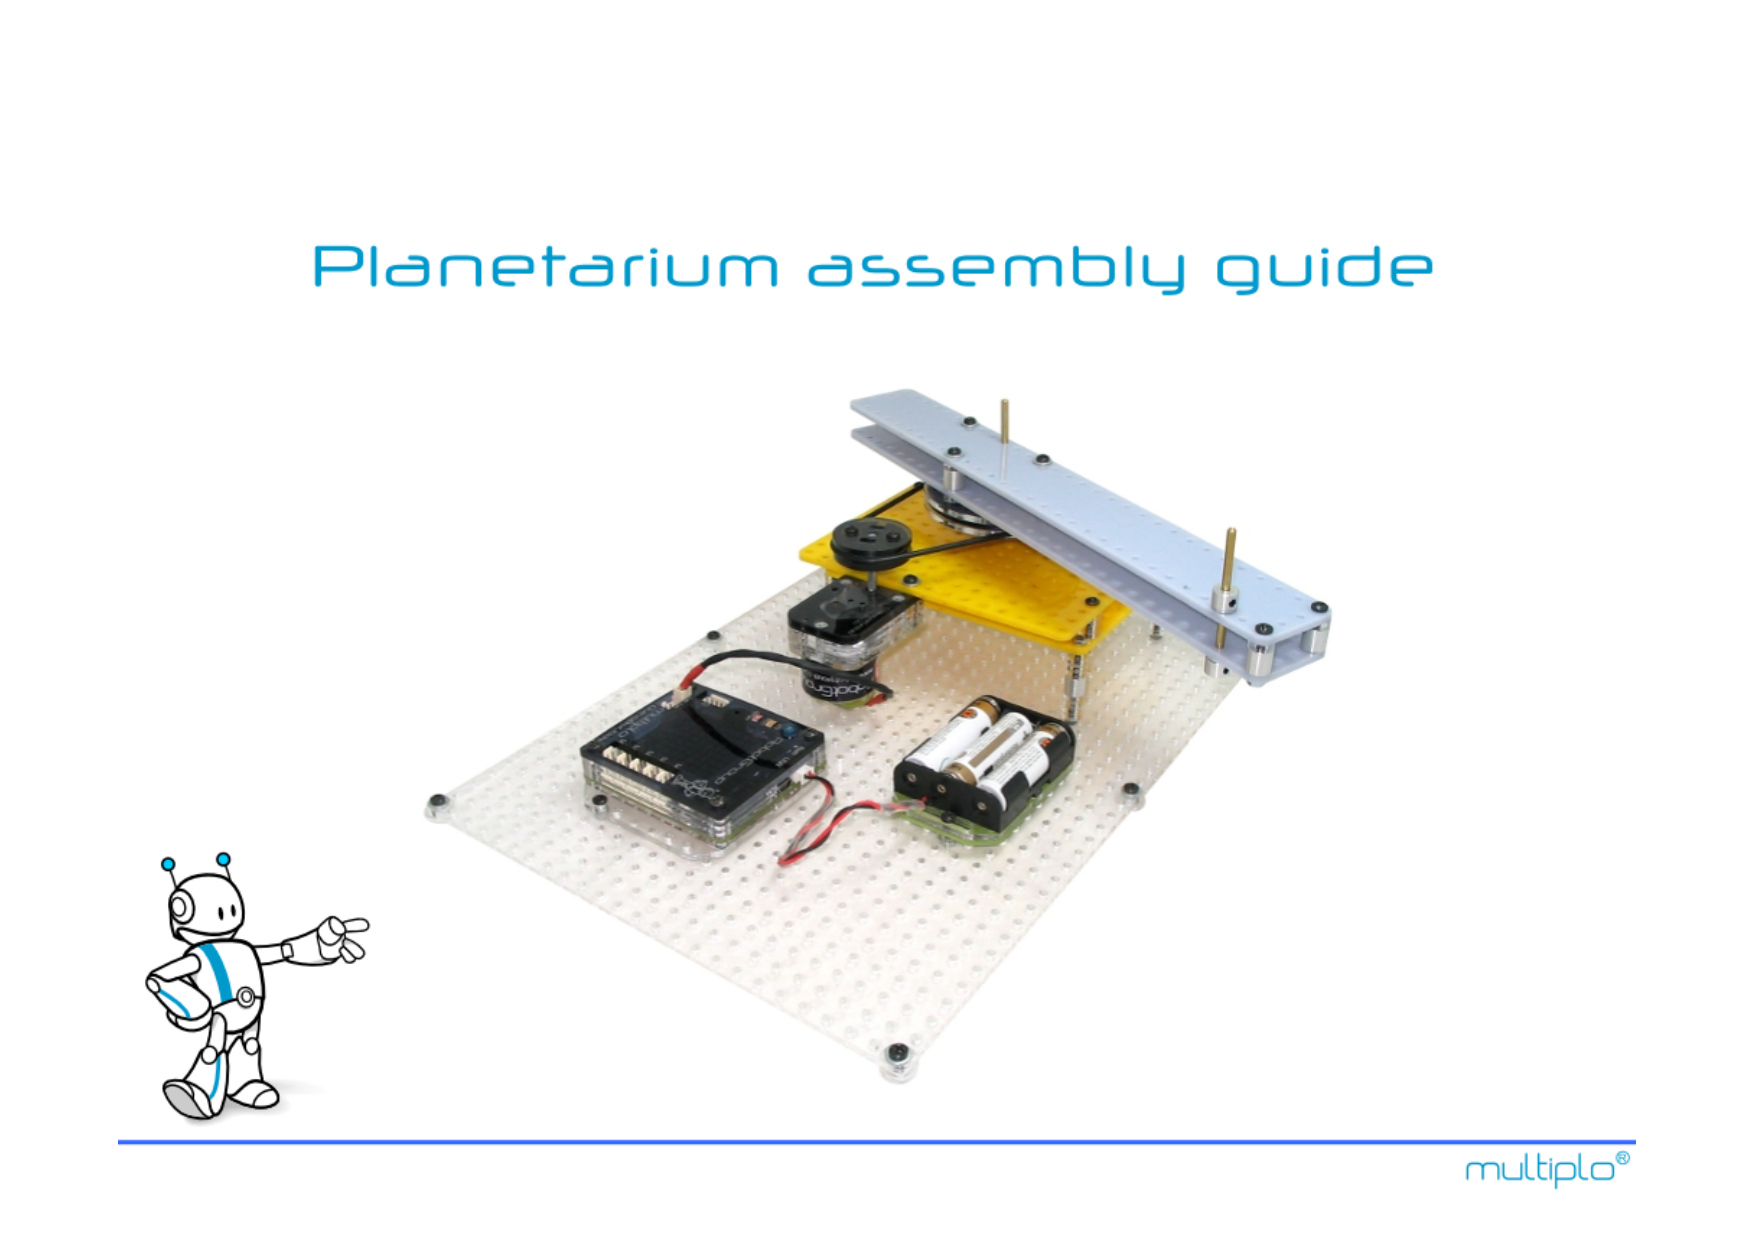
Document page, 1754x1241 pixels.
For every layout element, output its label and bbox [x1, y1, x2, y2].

picture [118, 118, 1636, 1192]
